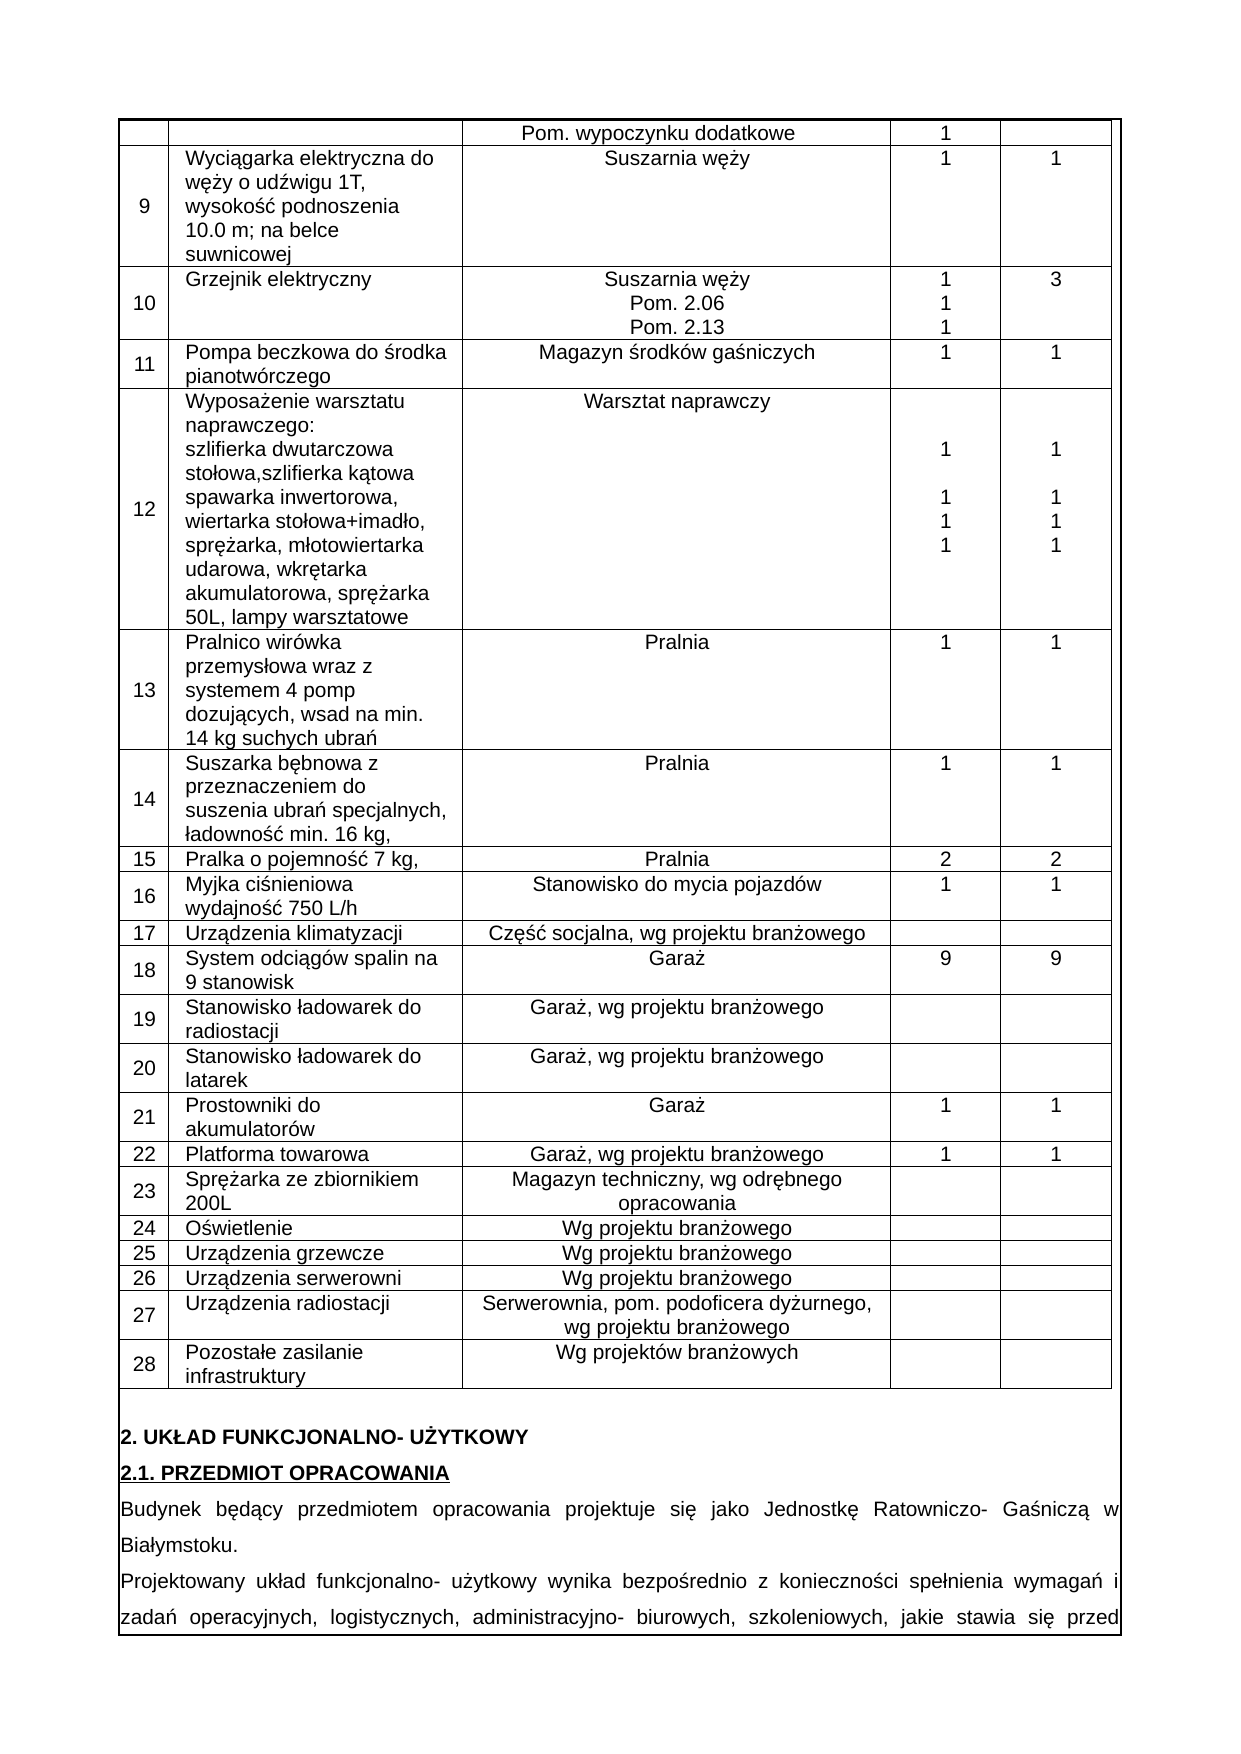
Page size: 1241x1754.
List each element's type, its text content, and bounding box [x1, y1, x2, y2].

table_cell Urządzenia klimatyzacji [169, 921, 462, 945]
table_cell 1 [891, 1142, 1000, 1166]
table_cell 9 [891, 946, 1000, 994]
table_cell [891, 1340, 1000, 1388]
table_cell Pralnia [463, 750, 890, 846]
table_cell 1 1 1 1 [891, 389, 1000, 628]
table_cell 13 [120, 630, 168, 749]
table_cell 23 [120, 1167, 168, 1215]
table_cell Pralka o pojemność 7 kg, [169, 847, 462, 871]
table_cell Pom. wypoczynku dodatkowe [463, 121, 890, 145]
table_cell 1 [1001, 872, 1111, 920]
table_cell [1001, 1216, 1111, 1240]
table_cell Pozostałe zasilanie infrastruktury [169, 1340, 462, 1388]
table_cell [1001, 1266, 1111, 1290]
table_cell Suszarnia węży [463, 146, 890, 266]
table_cell 1 [891, 630, 1000, 749]
table_cell Wg projektu branżowego [463, 1241, 890, 1265]
table_cell Urządzenia grzewcze [169, 1241, 462, 1265]
table_cell Sprężarka ze zbiornikiem 200L [169, 1167, 462, 1215]
table_cell Magazyn środków gaśniczych [463, 340, 890, 388]
table_cell Pompa beczkowa do środka pianotwórczego [169, 340, 462, 388]
table_cell 22 [120, 1142, 168, 1166]
table_cell 1 [891, 146, 1000, 266]
table_cell 20 [120, 1044, 168, 1092]
table_cell 9 [120, 146, 168, 266]
table_cell 1 [1001, 1142, 1111, 1166]
table_cell 1 [1001, 146, 1111, 266]
table_cell Część socjalna, wg projektu branżowego [463, 921, 890, 945]
table_cell 12 [120, 389, 168, 628]
table_cell Pralnico wirówka przemysłowa wraz z systemem 4 pomp dozujących, wsad na min. 14 kg suchych ubrań [169, 630, 462, 749]
table_cell 25 [120, 1241, 168, 1265]
table_cell [1001, 1167, 1111, 1215]
table_cell 10 [120, 267, 168, 339]
table_cell Wg projektu branżowego [463, 1266, 890, 1290]
table_cell Stanowisko ładowarek do radiostacji [169, 995, 462, 1043]
table_cell Wg projektów branżowych [463, 1340, 890, 1388]
table_cell System odciągów spalin na 9 stanowisk [169, 946, 462, 994]
text Projektowany układ funkcjonalno- użytkowy wynika bezpośrednio z konieczności spełnienia wymagań i zadań operacyjnych, logistycznych, administracyjno- biurowych, szkoleniowych, jakie stawia się przed [120, 1569, 1120, 1628]
table_cell [891, 1167, 1000, 1215]
table_cell Serwerownia, pom. podoficera dyżurnego, wg projektu branżowego [463, 1291, 890, 1339]
table_cell Prostowniki do akumulatorów [169, 1093, 462, 1141]
table_cell 2 [891, 847, 1000, 871]
table_cell Oświetlenie [169, 1216, 462, 1240]
table_cell Myjka ciśnieniowa wydajność 750 L/h [169, 872, 462, 920]
table_cell Urządzenia serwerowni [169, 1266, 462, 1290]
table_cell 1 [891, 1093, 1000, 1141]
table_cell Pralnia [463, 630, 890, 749]
table_cell Wyposażenie warsztatu naprawczego: szlifierka dwutarczowa stołowa,szlifierka kątowa spawarka inwertorowa, wiertarka stołowa+imadło, sprężarka, młotowiertarka udarowa, wkrętarka akumulatorowa, sprężarka 50L, lampy warsztatowe [169, 389, 462, 628]
table_cell 11 [120, 340, 168, 388]
table_cell 26 [120, 1266, 168, 1290]
text 2. UKŁAD FUNKCJONALNO- UŻYTKOWY [120, 1425, 1120, 1449]
table_cell [891, 1241, 1000, 1265]
table_cell Wg projektu branżowego [463, 1216, 890, 1240]
table_cell Stanowisko do mycia pojazdów [463, 872, 890, 920]
table_cell 1 [891, 340, 1000, 388]
table_cell Magazyn techniczny, wg odrębnego opracowania [463, 1167, 890, 1215]
table_cell Urządzenia radiostacji [169, 1291, 462, 1339]
table_cell 16 [120, 872, 168, 920]
table_cell [1001, 121, 1111, 145]
table_cell 3 [1001, 267, 1111, 339]
table_cell 21 [120, 1093, 168, 1141]
table_cell 27 [120, 1291, 168, 1339]
table_cell [120, 121, 168, 145]
table_cell 2 [1001, 847, 1111, 871]
table_cell [891, 995, 1000, 1043]
table_cell 17 [120, 921, 168, 945]
table_cell Garaż [463, 1093, 890, 1141]
table_cell Warsztat naprawczy [463, 389, 890, 628]
table_cell [891, 1044, 1000, 1092]
table_cell [1001, 1044, 1111, 1092]
table_cell Stanowisko ładowarek do latarek [169, 1044, 462, 1092]
table_cell [891, 921, 1000, 945]
table_cell Pralnia [463, 847, 890, 871]
table_cell 1 1 1 1 [1001, 389, 1111, 628]
table_cell 15 [120, 847, 168, 871]
table_cell [1001, 1340, 1111, 1388]
table_cell 1 [891, 121, 1000, 145]
table_cell Wyciągarka elektryczna do węży o udźwigu 1T, wysokość podnoszenia 10.0 m; na belce suwnicowej [169, 146, 462, 266]
table_cell [891, 1266, 1000, 1290]
table_cell [169, 121, 462, 145]
text Budynek będący przedmiotem opracowania projektuje się jako Jednostkę Ratowniczo- Gaśniczą w Białymstoku. [120, 1497, 1120, 1557]
table_cell Garaż, wg projektu branżowego [463, 995, 890, 1043]
table_cell 1 [1001, 630, 1111, 749]
table_cell 1 [1001, 1093, 1111, 1141]
table_cell 9 [1001, 946, 1111, 994]
table_cell [1001, 1291, 1111, 1339]
table_cell [891, 1216, 1000, 1240]
table_cell Suszarnia węży Pom. 2.06 Pom. 2.13 [463, 267, 890, 339]
table_cell [1001, 921, 1111, 945]
table_cell 14 [120, 750, 168, 846]
table_cell Garaż, wg projektu branżowego [463, 1044, 890, 1092]
table_cell 1 [891, 872, 1000, 920]
table_cell 28 [120, 1340, 168, 1388]
table_cell Garaż [463, 946, 890, 994]
table_cell 1 1 1 [891, 267, 1000, 339]
table_cell 1 [1001, 750, 1111, 846]
table_cell 24 [120, 1216, 168, 1240]
table_cell 18 [120, 946, 168, 994]
table_cell 1 [891, 750, 1000, 846]
table_cell Grzejnik elektryczny [169, 267, 462, 339]
table_cell 19 [120, 995, 168, 1043]
table_cell [1001, 995, 1111, 1043]
table_cell Suszarka bębnowa z przeznaczeniem do suszenia ubrań specjalnych, ładowność min. 16 kg, [169, 750, 462, 846]
table_cell Platforma towarowa [169, 1142, 462, 1166]
text 2.1. PRZEDMIOT OPRACOWANIA [120, 1461, 1120, 1485]
table_cell [891, 1291, 1000, 1339]
table_cell [1001, 1241, 1111, 1265]
table_cell Garaż, wg projektu branżowego [463, 1142, 890, 1166]
table_cell 1 [1001, 340, 1111, 388]
